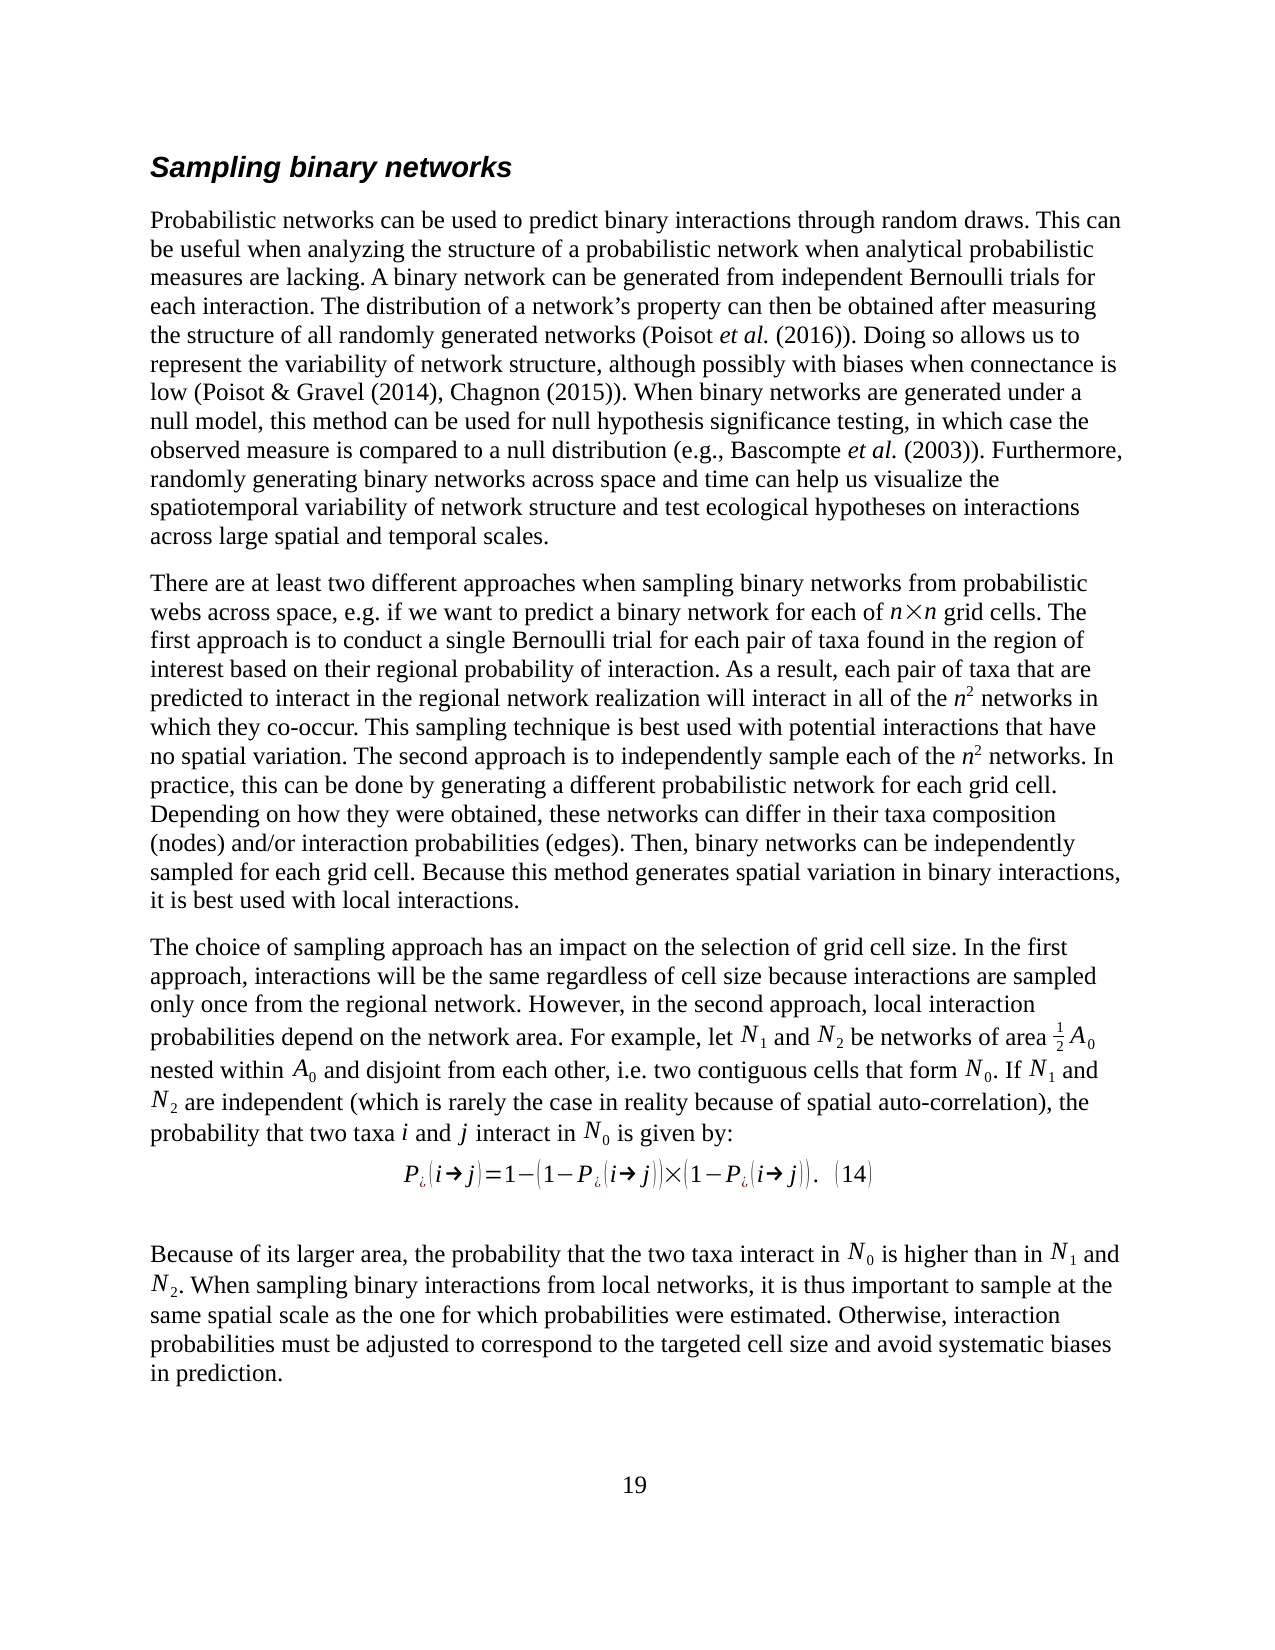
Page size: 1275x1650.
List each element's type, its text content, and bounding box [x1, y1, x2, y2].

text Probabilistic networks can be used to predict binary interactions through random draws. This can be useful when analyzing the structure of a probabilistic network when analytical probabilistic measures are lacking. A binary network can be generated from independent Bernoulli trials for each interaction. The distribution of a network’s property can then be obtained after measuring the structure of all randomly generated networks (Poisot et al. (2016)). Doing so allows us to represent the variability of network structure, although possibly with biases when connectance is low (Poisot & Gravel (2014), Chagnon (2015)). When binary networks are generated under a null model, this method can be used for null hypothesis significance testing, in which case the observed measure is compared to a null distribution (e.g., Bascompte et al. (2003)). Furthermore, randomly generating binary networks across space and time can help us visualize the spatiotemporal variability of network structure and test ecological hypotheses on interactions across large spatial and temporal scales. [150, 205, 1125, 550]
text The choice of sampling approach has an impact on the selection of grid cell size. In the first approach, interactions will be the same regardless of cell size because interactions are sampled only once from the regional network. However, in the second approach, local interaction probabilities depend on the network area. For example, let and be networks of area nested within and disjoint from each other, i.e. two contiguous cells that form . If and are independent (which is rarely the case in reality because of spatial auto-correlation), the probability that two taxa and interact in is given by: [150, 932, 1125, 1148]
subtitle Sampling binary networks [150, 150, 1125, 183]
text Because of its larger area, the probability that the two taxa interact in is higher than in and . When sampling binary interactions from local networks, it is thus important to sample at the same spatial scale as the one for which probabilities were estimated. Otherwise, interaction probabilities must be adjusted to correspond to the targeted cell size and avoid systematic biases in prediction. [150, 1238, 1125, 1387]
text There are at least two different approaches when sampling binary networks from probabilistic webs across space, e.g. if we want to predict a binary network for each of grid cells. The first approach is to conduct a single Bernoulli trial for each pair of taxa found in the region of interest based on their regional probability of interaction. As a result, each pair of taxa that are predicted to interact in the regional network realization will interact in all of the networks in which they co-occur. This sampling technique is best used with potential interactions that have no spatial variation. The second approach is to independently sample each of the networks. In practice, this can be done by generating a different probabilistic network for each grid cell. Depending on how they were obtained, these networks can differ in their taxa composition (nodes) and/or interaction probabilities (edges). Then, binary networks can be independently sampled for each grid cell. Because this method generates spatial variation in binary interactions, it is best used with local interactions. [150, 568, 1125, 914]
